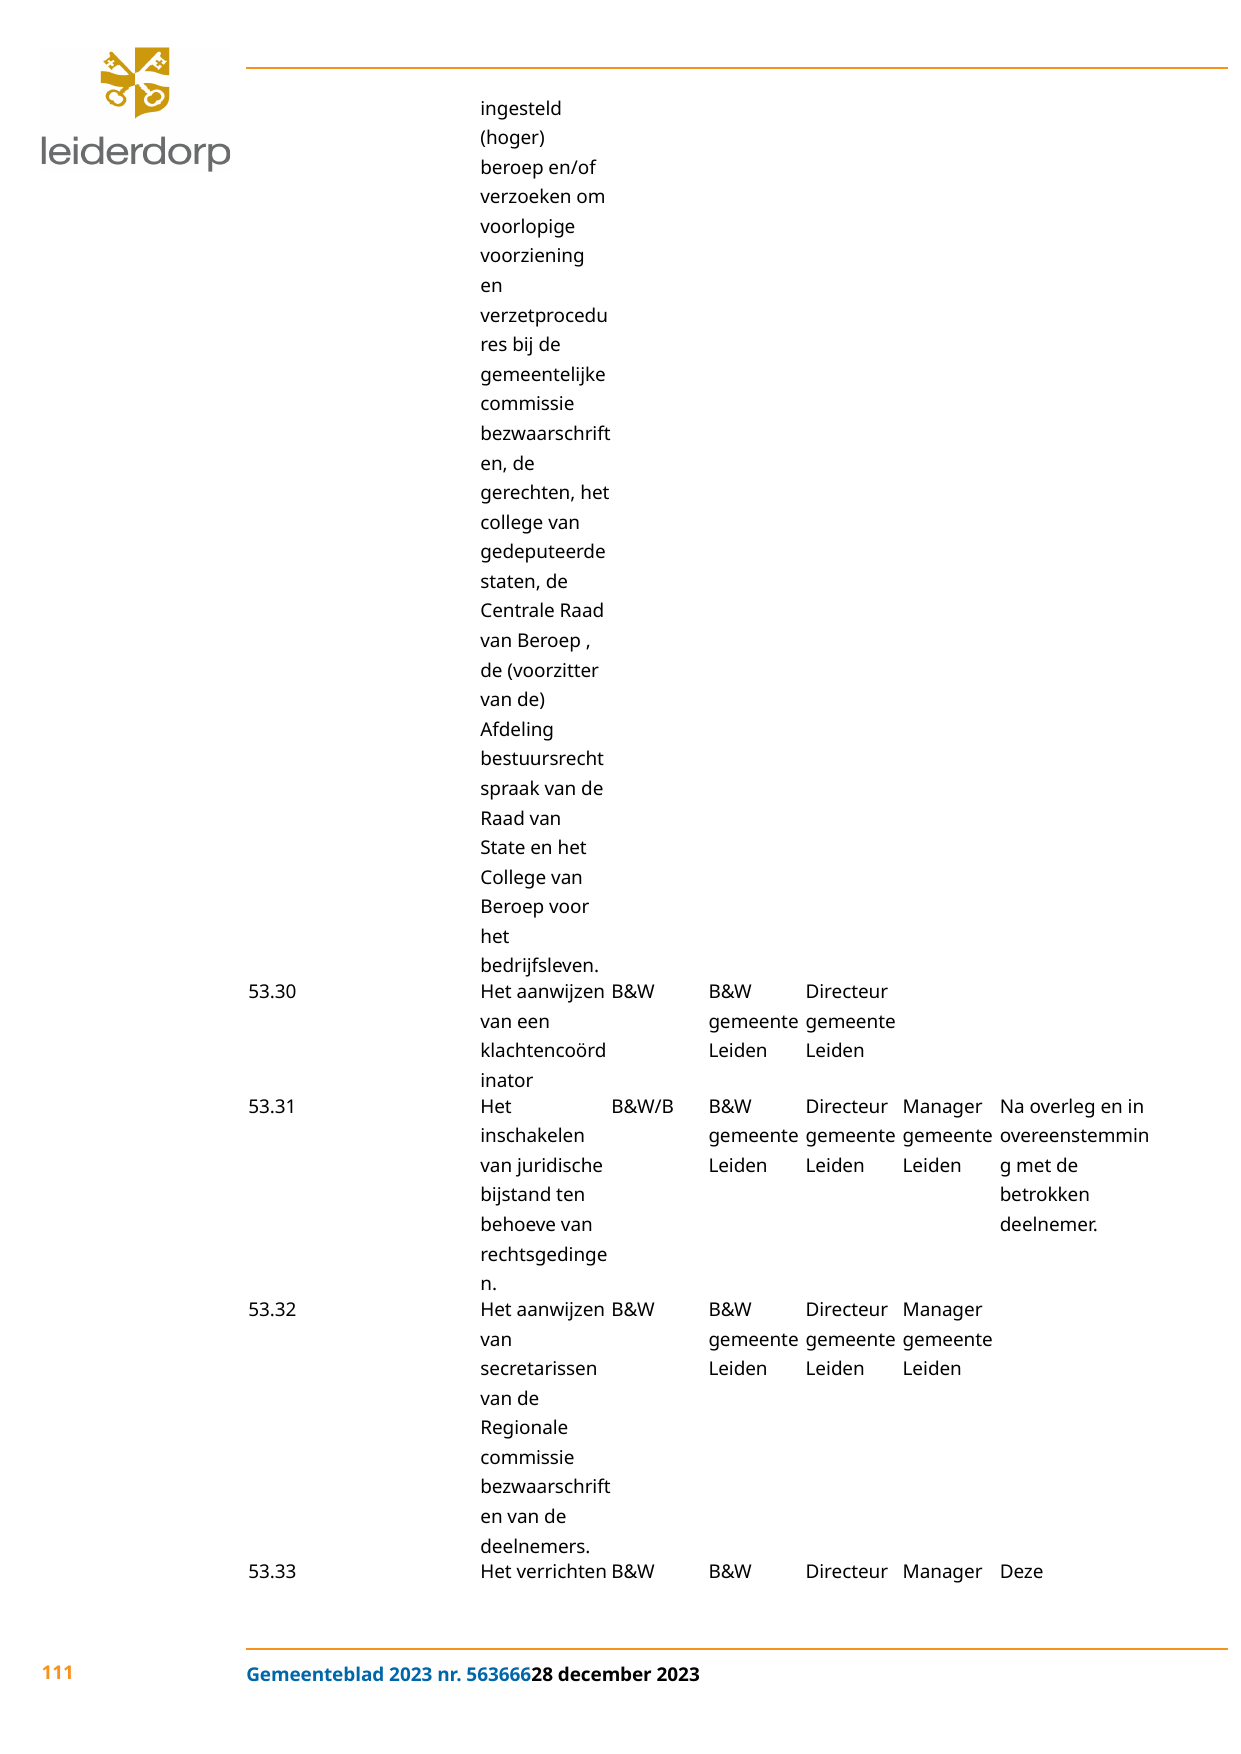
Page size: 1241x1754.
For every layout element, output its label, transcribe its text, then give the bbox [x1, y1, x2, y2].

table_cell Het verrichten [480, 1559, 611, 1584]
picture [41, 47, 231, 172]
table_cell [708, 95, 805, 978]
table_cell B&W gemeente Leiden [708, 979, 805, 1093]
table_cell [345, 95, 480, 978]
table_cell [1000, 1296, 1152, 1558]
table_cell [1000, 95, 1152, 978]
table_cell 53.31 [248, 1093, 345, 1296]
table_cell [345, 1296, 480, 1558]
table_cell Het aanwijzen van een klachtencoördinator [480, 979, 611, 1093]
table_cell Directeur [805, 1559, 902, 1584]
table_cell B&W [611, 979, 708, 1093]
table_cell ingesteld (hoger) beroep en/of verzoeken om voorlopige voorziening en verzetprocedures bij de gemeentelijke commissie bezwaarschriften, de gerechten, het college van gedeputeerde staten, de Centrale Raad van Beroep , de (voorzitter van de) Afdeling bestuursrechtspraak van de Raad van State en het College van Beroep voor het bedrijfsleven. [480, 95, 611, 978]
table_cell Directeur gemeente Leiden [805, 979, 902, 1093]
table_cell [903, 979, 999, 1093]
table_cell [345, 1093, 480, 1296]
table_cell Directeur gemeente Leiden [805, 1093, 902, 1296]
table_cell Manager [903, 1559, 999, 1584]
table_cell [345, 1559, 480, 1584]
table_cell Manager gemeente Leiden [903, 1093, 999, 1296]
table_cell 53.32 [248, 1296, 345, 1558]
table_cell Het aanwijzen van secretarissen van de Regionale commissie bezwaarschriften van de deelnemers. [480, 1296, 611, 1558]
table_cell Manager gemeente Leiden [903, 1296, 999, 1558]
table_cell Na overleg en in overeenstemming met de betrokken deelnemer. [1000, 1093, 1152, 1296]
table_cell [248, 95, 345, 978]
table_cell [805, 95, 902, 978]
table_cell B&W gemeente Leiden [708, 1296, 805, 1558]
table_cell Directeur gemeente Leiden [805, 1296, 902, 1558]
table_cell Deze [1000, 1559, 1152, 1584]
table_cell B&W gemeente Leiden [708, 1093, 805, 1296]
table_cell 53.33 [248, 1559, 345, 1584]
table_cell [345, 979, 480, 1093]
table_cell [1000, 979, 1152, 1093]
table_cell B&W [611, 1559, 708, 1584]
table_cell B&W [708, 1559, 805, 1584]
table_cell Het inschakelen van juridische bijstand ten behoeve van rechtsgedingen. [480, 1093, 611, 1296]
table_cell 53.30 [248, 979, 345, 1093]
table_cell [611, 95, 708, 978]
table_cell B&W/B [611, 1093, 708, 1296]
table_cell [903, 95, 999, 978]
table_cell B&W [611, 1296, 708, 1558]
